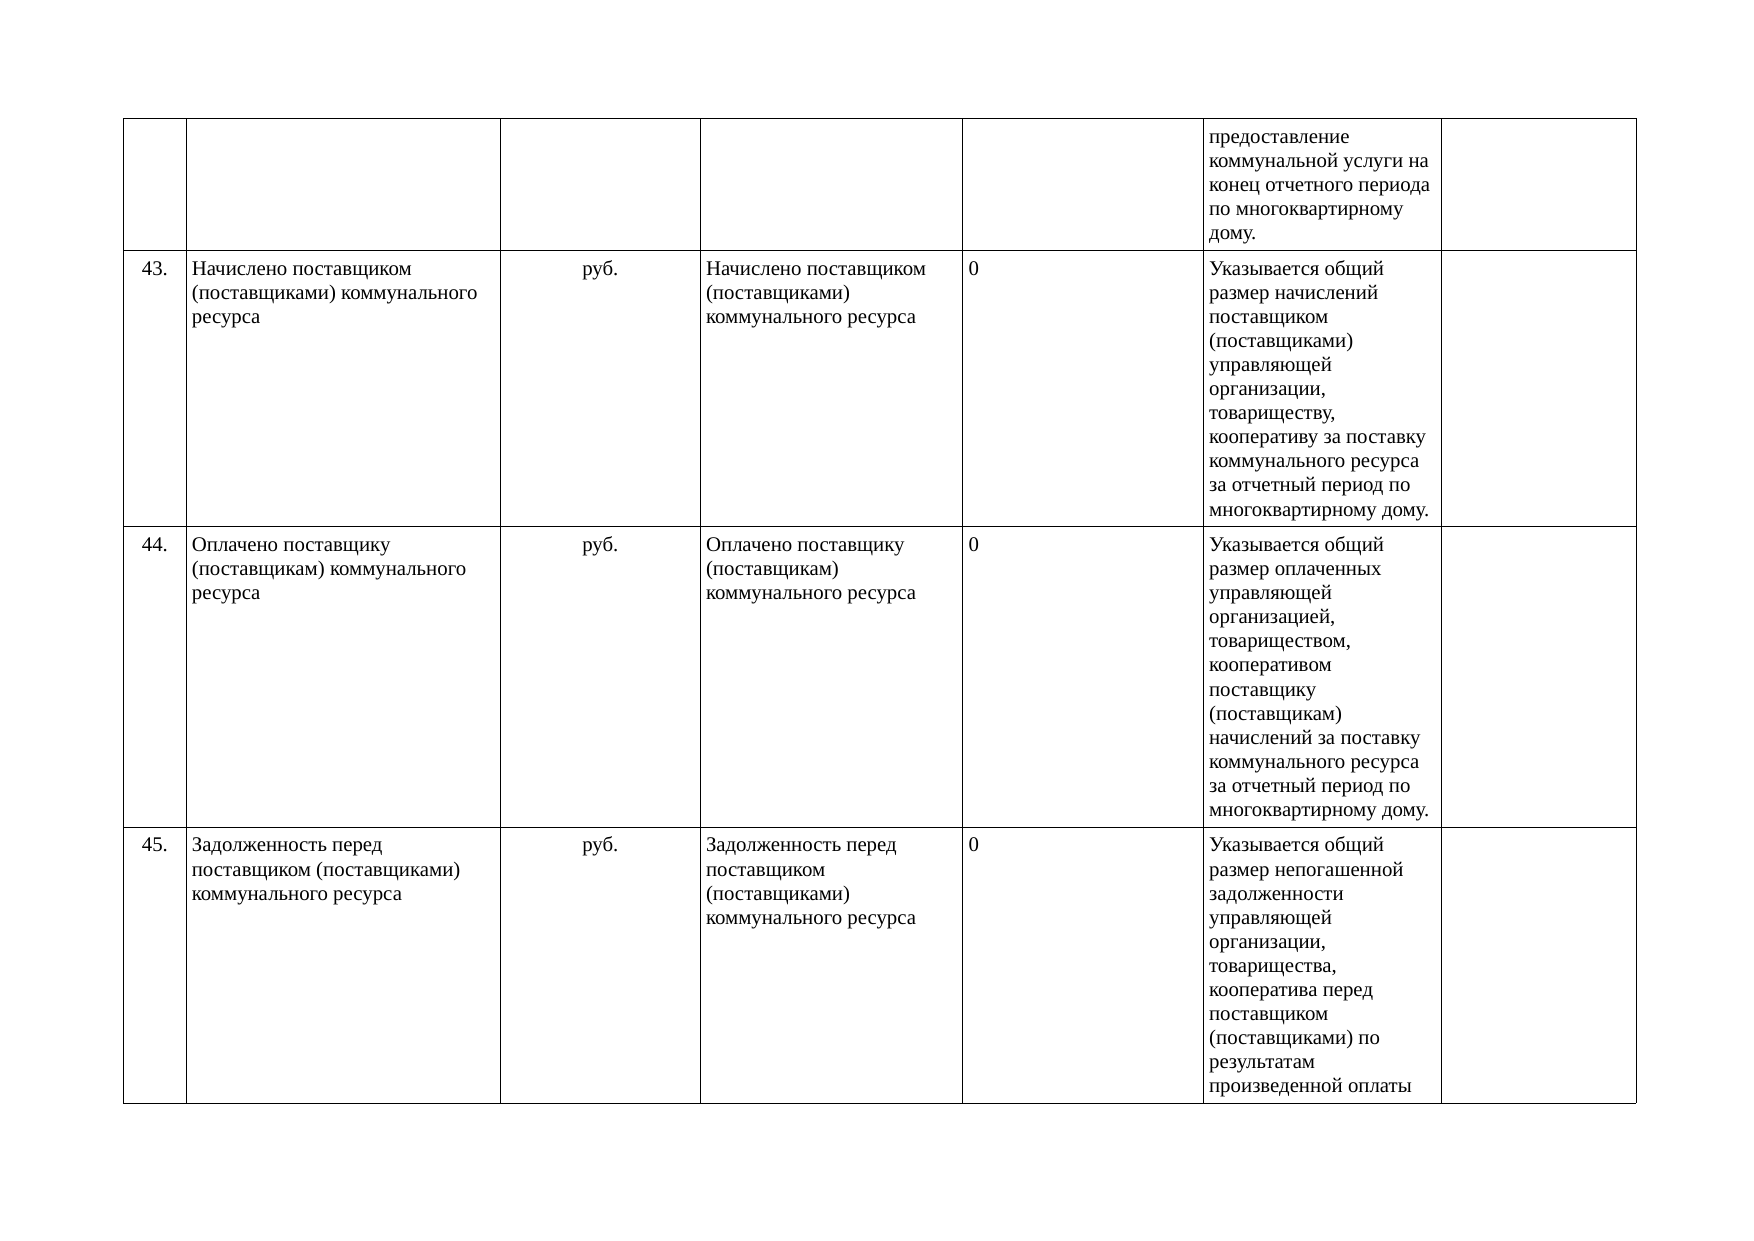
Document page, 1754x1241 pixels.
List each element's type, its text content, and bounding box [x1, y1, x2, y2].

table_cell 43. [124, 251, 186, 526]
table_cell 0 [963, 527, 1203, 827]
table_cell 44. [124, 527, 186, 827]
table_cell [1442, 527, 1636, 827]
table_cell [187, 119, 500, 250]
table_cell 45. [124, 828, 186, 1103]
table_cell [701, 119, 962, 250]
table_cell Начислено поставщиком (поставщиками) коммунального ресурса [187, 251, 500, 526]
table_cell предоставление коммунальной услуги на конец отчетного периода по многоквартирному дому. [1204, 119, 1441, 250]
table_cell Задолженность перед поставщиком (поставщиками) коммунального ресурса [701, 828, 962, 1103]
table_cell [124, 119, 186, 250]
table_cell [963, 119, 1203, 250]
table_cell Задолженность перед поставщиком (поставщиками) коммунального ресурса [187, 828, 500, 1103]
table_cell 0 [963, 251, 1203, 526]
table_cell руб. [501, 527, 700, 827]
table_cell 0 [963, 828, 1203, 1103]
table_cell [501, 119, 700, 250]
table_cell Начислено поставщиком (поставщиками) коммунального ресурса [701, 251, 962, 526]
table_cell руб. [501, 251, 700, 526]
table_cell руб. [501, 828, 700, 1103]
table_cell Указывается общий размер оплаченных управляющей организацией, товариществом, кооперативом поставщику (поставщикам) начислений за поставку коммунального ресурса за отчетный период по многоквартирному дому. [1204, 527, 1441, 827]
table_cell Оплачено поставщику (поставщикам) коммунального ресурса [701, 527, 962, 827]
table_cell [1442, 828, 1636, 1103]
table_cell [1442, 119, 1636, 250]
table_cell Указывается общий размер начислений поставщиком (поставщиками) управляющей организации, товариществу, кооперативу за поставку коммунального ресурса за отчетный период по многоквартирному дому. [1204, 251, 1441, 526]
table_cell [1442, 251, 1636, 526]
table_cell Указывается общий размер непогашенной задолженности управляющей организации, товарищества, кооператива перед поставщиком (поставщиками) по результатам произведенной оплаты [1204, 828, 1441, 1103]
table_cell Оплачено поставщику (поставщикам) коммунального ресурса [187, 527, 500, 827]
